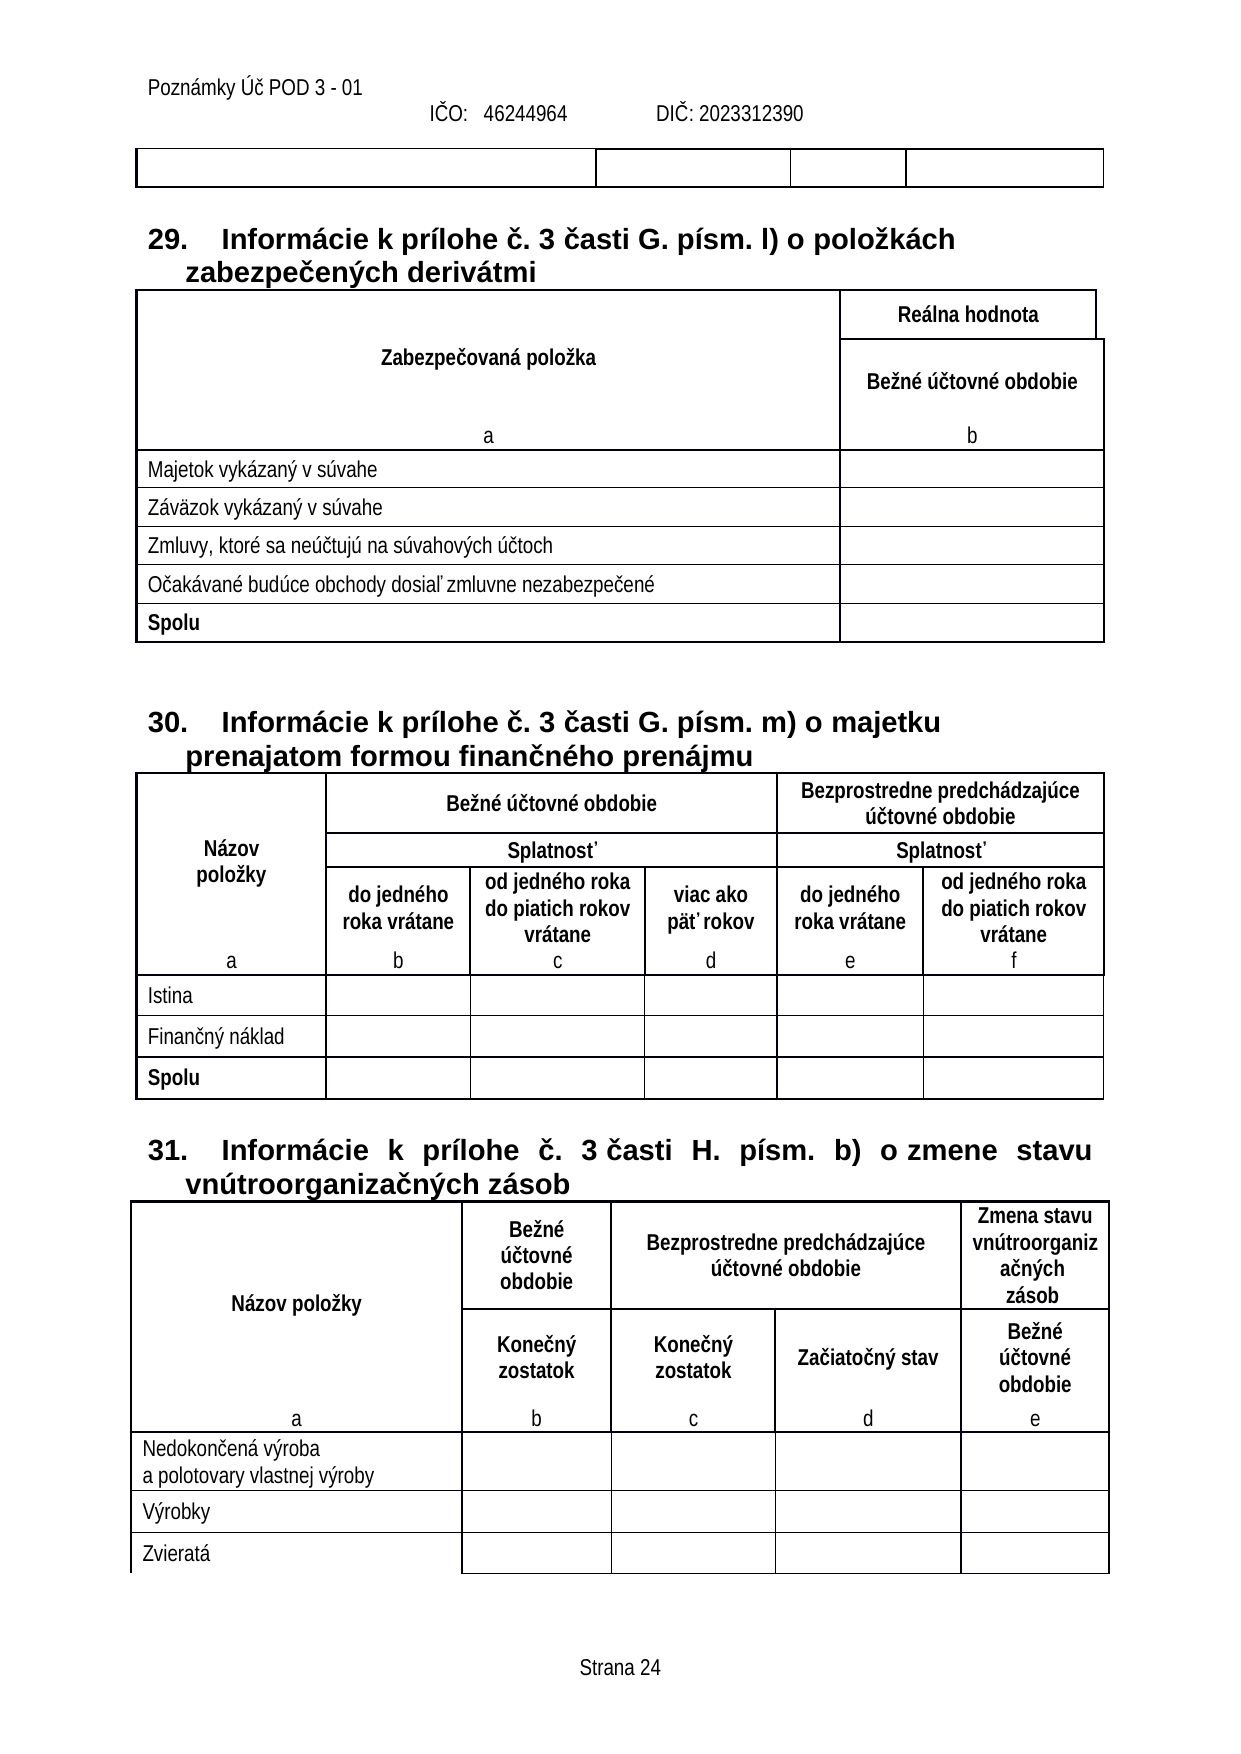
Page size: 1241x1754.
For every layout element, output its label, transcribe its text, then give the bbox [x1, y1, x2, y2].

table_cell Očakávané budúce obchody dosiaľ zmluvne nezabezpečené [138, 565, 839, 602]
table_cell Výrobky [132, 1491, 461, 1532]
title Informácie k prílohe č. 3 časti H. písm. b) o zmene stavu vnútroorganizačných zásob [148, 1133, 1092, 1200]
table_cell [471, 976, 644, 1015]
table_cell Konečný zostatok [612, 1310, 774, 1405]
table_cell [612, 1491, 775, 1532]
table_cell Záväzok vykázaný v súvahe [138, 488, 839, 526]
table_cell b [327, 947, 469, 974]
table_cell [924, 1016, 1103, 1056]
table_cell c [612, 1405, 774, 1431]
table_cell [463, 1433, 611, 1490]
table_cell [778, 1058, 923, 1098]
table_cell od jedného roka do piatich rokov vrátane [471, 868, 644, 947]
table_cell b [841, 422, 1103, 449]
table_cell Nedokončená výroba a polotovary vlastnej výroby [132, 1433, 461, 1490]
table_cell [612, 1533, 775, 1573]
table_header Názov položky [132, 1203, 461, 1405]
table_cell [327, 1058, 470, 1098]
table_cell [612, 1433, 775, 1490]
table_cell c [471, 947, 644, 974]
table_cell a [138, 422, 839, 449]
table_cell [778, 1016, 923, 1056]
table_cell [471, 1058, 644, 1098]
table_cell Majetok vykázaný v súvahe [138, 451, 839, 487]
table_cell a [138, 947, 325, 974]
table_cell [841, 604, 1103, 641]
table_cell [645, 976, 776, 1015]
table_cell Spolu [138, 604, 839, 641]
table_cell [841, 527, 1103, 564]
table_cell Splatnosť [778, 834, 1103, 866]
table_cell [327, 976, 470, 1015]
table_cell Zmluvy, ktoré sa neúčtujú na súvahových účtoch [138, 527, 839, 564]
table_header Bežné účtovné obdobie [327, 774, 776, 832]
table_header Reálna hodnota [841, 291, 1095, 338]
table_cell [962, 1433, 1108, 1490]
table_cell od jedného roka do piatich rokov vrátane [924, 868, 1103, 947]
title Informácie k prílohe č. 3 časti G. písm. m) o majetku prenajatom formou finančného prenájmu [148, 705, 1092, 772]
table_header Bežné účtovné obdobie [463, 1203, 610, 1308]
table_cell Konečný zostatok [463, 1310, 610, 1405]
table_header Názov položky [138, 774, 325, 947]
table_cell e [962, 1405, 1108, 1431]
table_header [1097, 289, 1104, 338]
table_cell [327, 1016, 470, 1056]
table_header Bezprostredne predchádzajúce účtovné obdobie [778, 774, 1103, 832]
table_cell Bežné účtovné obdobie [962, 1310, 1108, 1405]
table_cell f [924, 947, 1103, 974]
table_cell Splatnosť [327, 834, 776, 866]
table_cell [907, 150, 1103, 186]
table_cell [962, 1533, 1108, 1573]
table_cell Zvieratá [132, 1533, 461, 1573]
table_cell e [778, 947, 922, 974]
table_cell a [132, 1405, 461, 1431]
table_cell [463, 1491, 611, 1532]
table_cell do jedného roka vrátane [327, 868, 469, 947]
table_cell [924, 976, 1103, 1015]
table_cell d [776, 1405, 960, 1431]
table_cell Spolu [138, 1058, 325, 1098]
table_cell [776, 1491, 960, 1532]
table_cell [841, 565, 1103, 602]
table_cell [776, 1433, 960, 1490]
table_cell Istina [138, 976, 325, 1015]
table_cell viac ako päť rokov [646, 868, 776, 947]
title Informácie k prílohe č. 3 časti G. písm. l) o položkách zabezpečených derivátmi [148, 222, 1092, 289]
table_cell [962, 1491, 1108, 1532]
table_cell [841, 451, 1103, 487]
table_cell [645, 1016, 776, 1056]
table_cell [924, 1058, 1103, 1098]
table_cell [138, 149, 595, 186]
table_cell Bežné účtovné obdobie [841, 340, 1103, 422]
table_cell d [646, 947, 776, 974]
table_cell [776, 1533, 960, 1573]
table_cell [778, 976, 923, 1015]
table_header Zabezpečovaná položka [138, 291, 839, 422]
table_cell Začiatočný stav [776, 1310, 960, 1405]
table_cell b [463, 1405, 610, 1431]
table_cell [471, 1016, 644, 1056]
table_cell [791, 150, 905, 186]
table_cell [463, 1533, 611, 1573]
table_cell [841, 488, 1103, 526]
table_cell Finančný náklad [138, 1016, 325, 1056]
table_header Zmena stavu vnútroorganizačných zásob [962, 1203, 1108, 1308]
table_header Bezprostredne predchádzajúce účtovné obdobie [612, 1203, 960, 1308]
table_cell [597, 150, 790, 186]
table_cell [645, 1058, 776, 1098]
table_cell do jedného roka vrátane [778, 868, 922, 947]
